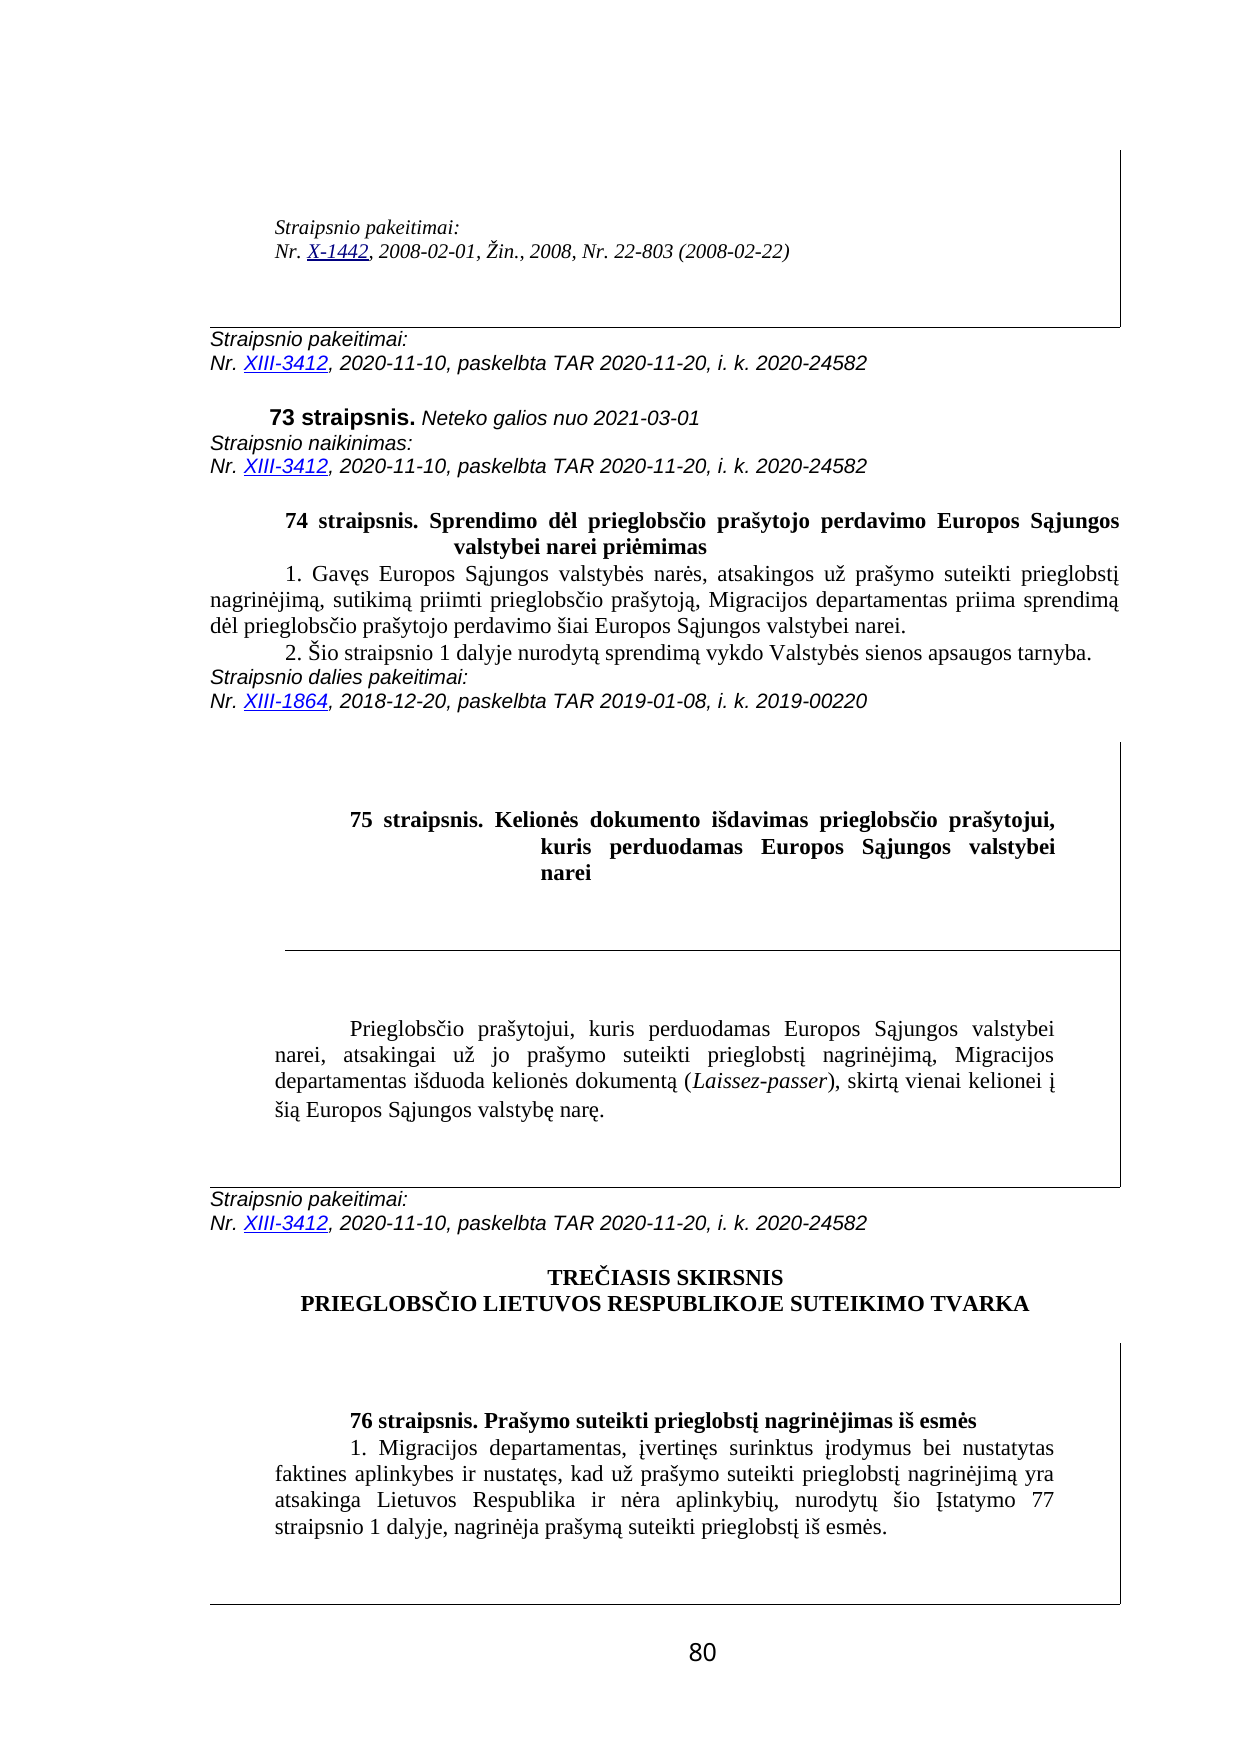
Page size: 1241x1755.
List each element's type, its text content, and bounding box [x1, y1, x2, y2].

text Straipsnio pakeitimai: [210, 150, 1120, 239]
text 74 straipsnis. Sprendimo dėl prieglobsčio prašytojo perdavimo Europos Sąjungos valstybei narei priėmimas [285, 507, 1120, 560]
text Straipsnio naikinimas: [210, 430, 1120, 454]
text Nr. X-1442, 2008-02-01, Žin., 2008, Nr. 22-803 (2008-02-22) [210, 239, 1120, 327]
text Nr. XIII-3412, 2020-11-10, paskelbta TAR 2020-11-20, i. k. 2020-24582 [210, 351, 1120, 375]
text Nr. XIII-1864, 2018-12-20, paskelbta TAR 2019-01-08, i. k. 2019-00220 [210, 689, 1120, 713]
text TREČIASIS SKIRSNIS [210, 1264, 1120, 1290]
text 2. Šio straipsnio 1 dalyje nurodytą sprendimą vykdo Valstybės sienos apsaugos tarnyba. [210, 639, 1120, 665]
text 75 straipsnis. Kelionės dokumento išdavimas prieglobsčio prašytojui, kuris perduodamas Europos Sąjungos valstybei narei [285, 742, 1120, 950]
text Prieglobsčio prašytojui, kuris perduodamas Europos Sąjungos valstybei narei, atsakingai už jo prašymo suteikti prieglobstį nagrinėjimą, Migracijos departamentas išduoda kelionės dokumentą (Laissez-passer), skirtą vienai kelionei į šią Europos Sąjungos valstybę narę. [210, 950, 1120, 1187]
text Straipsnio dalies pakeitimai: [210, 665, 1120, 689]
text Nr. XIII-3412, 2020-11-10, paskelbta TAR 2020-11-20, i. k. 2020-24582 [210, 454, 1120, 478]
text 73 straipsnis. Neteko galios nuo 2021-03-01 [210, 404, 1120, 430]
text 1. Gavęs Europos Sąjungos valstybės narės, atsakingos už prašymo suteikti prieglobstį nagrinėjimą, sutikimą priimti prieglobsčio prašytoją, Migracijos departamentas priima sprendimą dėl prieglobsčio prašytojo perdavimo šiai Europos Sąjungos valstybei narei. [210, 560, 1120, 639]
text 76 straipsnis. Prašymo suteikti prieglobstį nagrinėjimas iš esmės [210, 1343, 1120, 1434]
text PRIEGLOBSČIO LIETUVOS RESPUBLIKOJE SUTEIKIMO TVARKA [210, 1290, 1120, 1316]
text 1. Migracijos departamentas, įvertinęs surinktus įrodymus bei nustatytas faktines aplinkybes ir nustatęs, kad už prašymo suteikti prieglobstį nagrinėjimą yra atsakinga Lietuvos Respublika ir nėra aplinkybių, nurodytų šio Įstatymo 77 straipsnio 1 dalyje, nagrinėja prašymą suteikti prieglobstį iš esmės. [210, 1434, 1120, 1604]
text Straipsnio pakeitimai: [210, 327, 1120, 351]
text Nr. XIII-3412, 2020-11-10, paskelbta TAR 2020-11-20, i. k. 2020-24582 [210, 1211, 1120, 1235]
text Straipsnio pakeitimai: [210, 1187, 1120, 1211]
